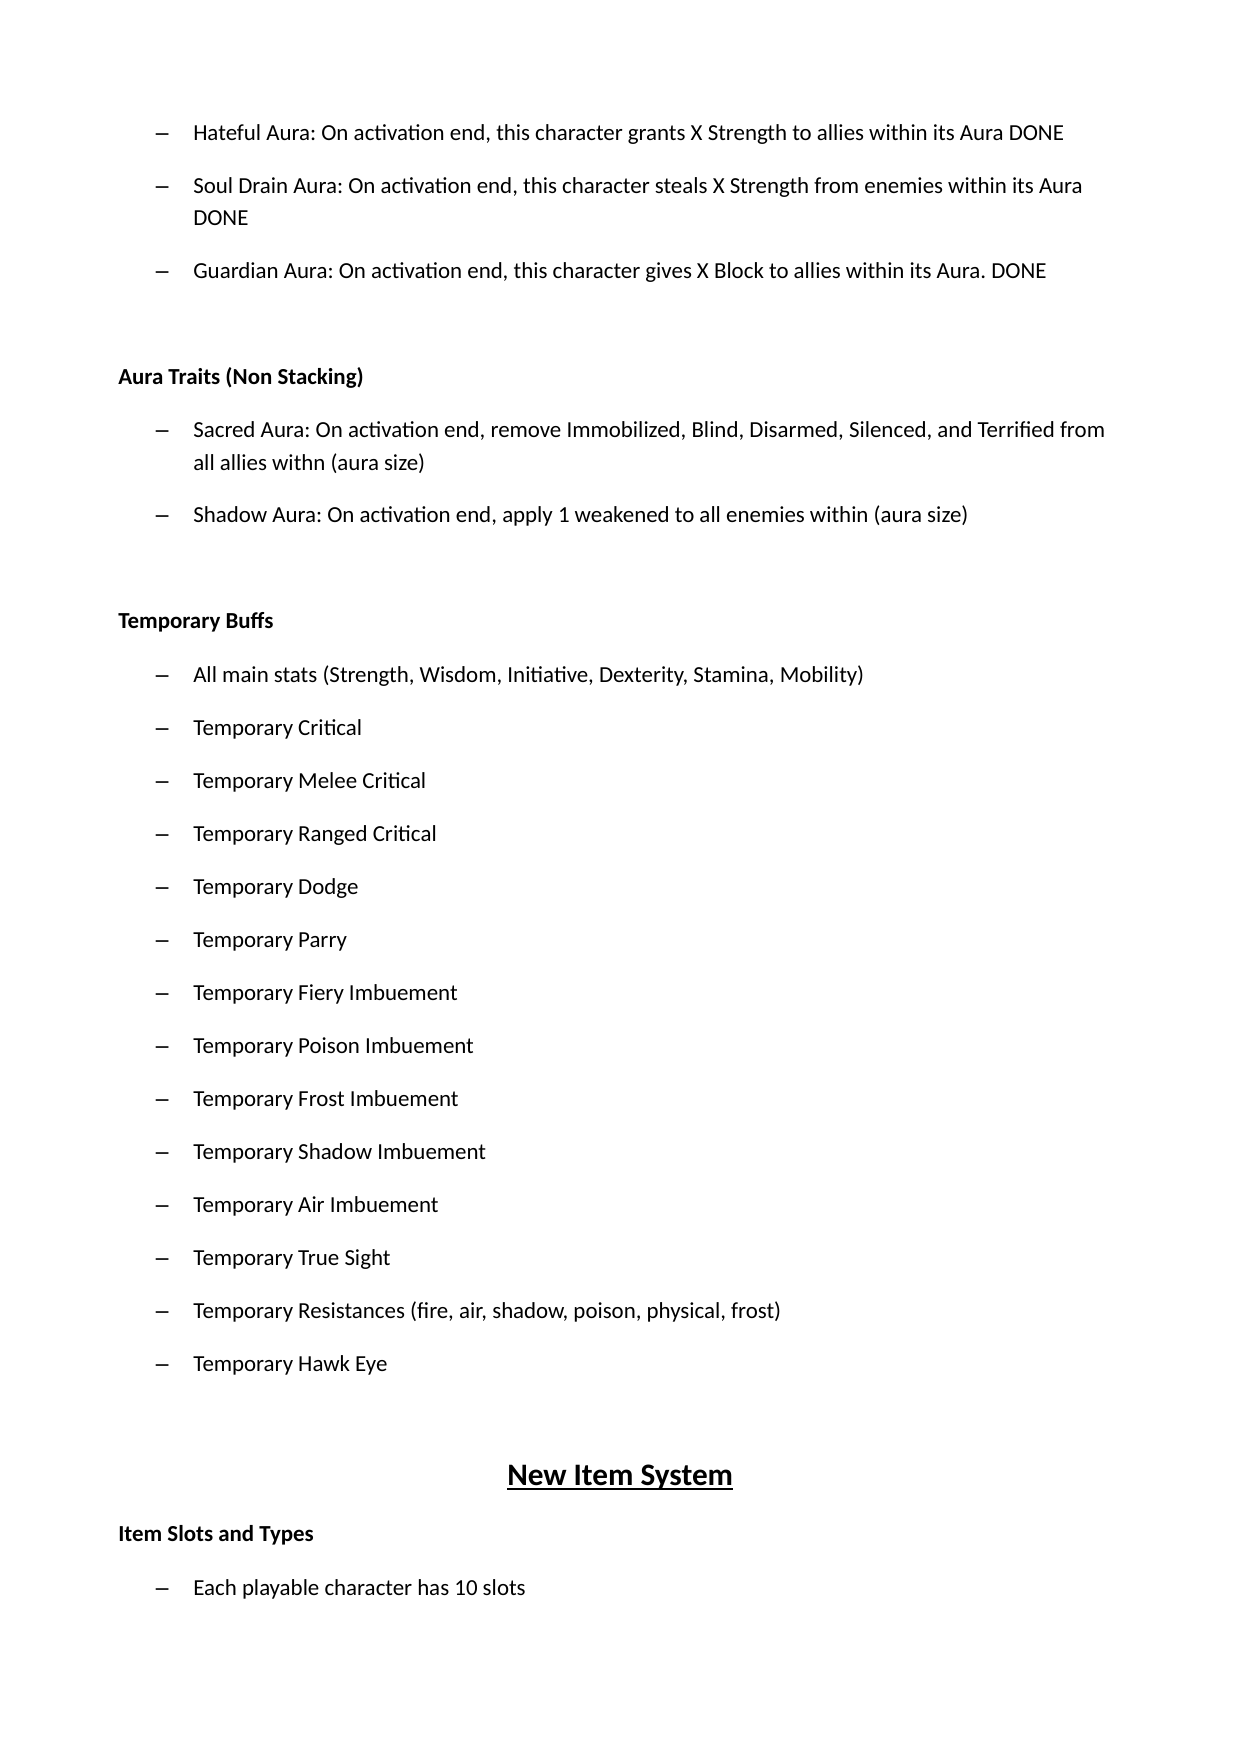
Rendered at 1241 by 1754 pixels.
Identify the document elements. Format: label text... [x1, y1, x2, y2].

list Guardian Aura: On activation end, this character gives X Block to allies within its Aura. DONE [156, 256, 1122, 284]
list Temporary Poison Imbuement [156, 1031, 1122, 1059]
list Temporary Hawk Eye [156, 1349, 1122, 1377]
list All main stats (Strength, Wisdom, Initiative, Dexterity, Stamina, Mobility) [156, 660, 1122, 688]
text Item Slots and Types [118, 1519, 1122, 1548]
list Temporary Melee Critical [156, 766, 1122, 794]
list Sacred Aura: On activation end, remove Immobilized, Blind, Disarmed, Silenced, and Terrified from all allies withn (aura size) [156, 415, 1122, 476]
list Temporary Shadow Imbuement [156, 1137, 1122, 1165]
list Each playable character has 10 slots [156, 1573, 1122, 1601]
list Temporary Critical [156, 713, 1122, 741]
list Temporary Fiery Imbuement [156, 978, 1122, 1006]
list Hateful Aura: On activation end, this character grants X Strength to allies within its Aura DONE [156, 118, 1122, 146]
list Temporary Ranged Critical [156, 819, 1122, 847]
list Temporary Frost Imbuement [156, 1084, 1122, 1112]
text New Item System [118, 1455, 1122, 1493]
text Temporary Buffs [118, 607, 1122, 635]
text Aura Traits (Non Stacking) [118, 362, 1122, 390]
list Temporary Air Imbuement [156, 1190, 1122, 1218]
list Shadow Aura: On activation end, apply 1 weakened to all enemies within (aura size) [156, 501, 1122, 529]
list Temporary True Sight [156, 1243, 1122, 1271]
list Temporary Parry [156, 925, 1122, 953]
list Soul Drain Aura: On activation end, this character steals X Strength from enemies within its Aura DONE [156, 171, 1122, 231]
list Temporary Dodge [156, 872, 1122, 900]
list Temporary Resistances (fire, air, shadow, poison, physical, frost) [156, 1296, 1122, 1324]
